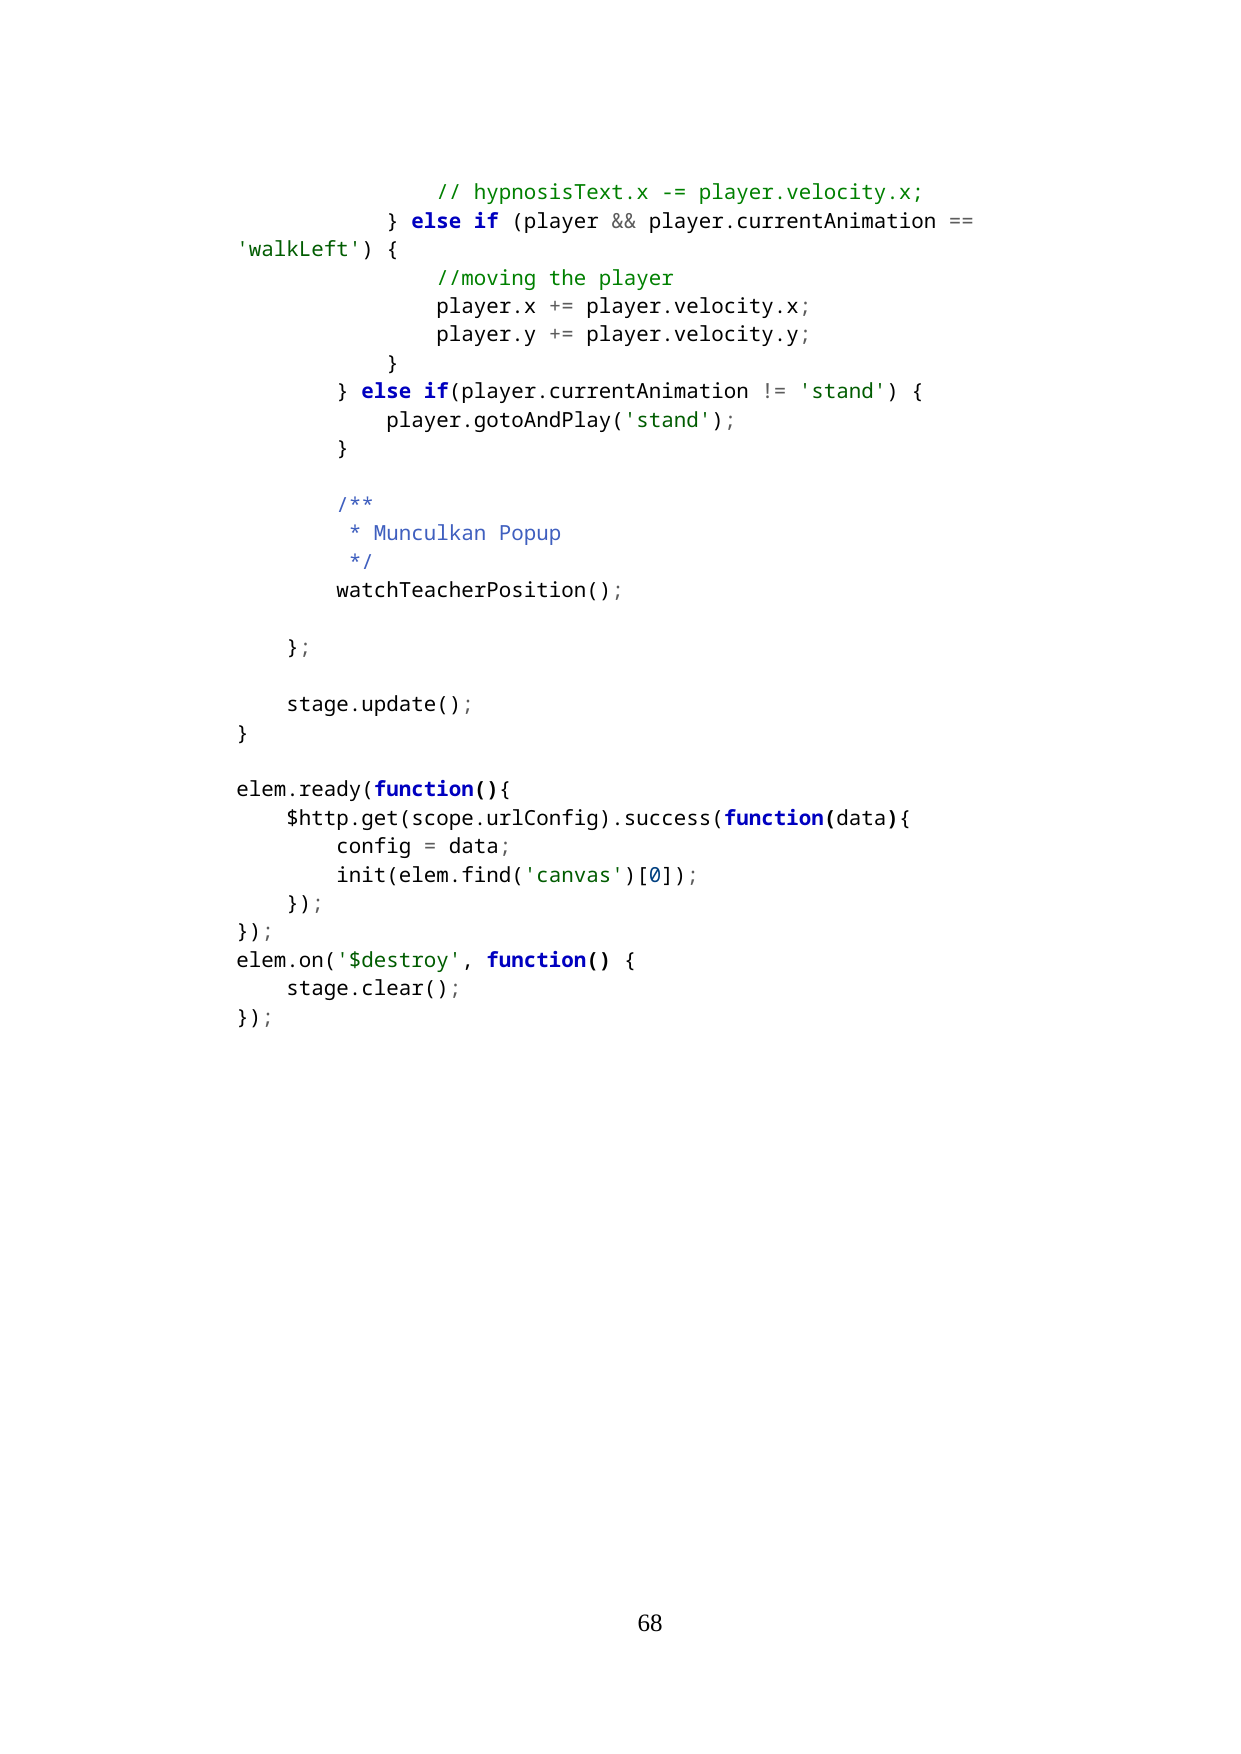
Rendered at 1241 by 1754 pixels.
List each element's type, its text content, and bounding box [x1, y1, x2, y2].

table_header // hypnosisText.x -= player.velocity.x; } else if (player && player.currentAnimation == 'walkLeft') { //moving the player player.x += player.velocity.x; player.y += player.velocity.y; } } else if(player.currentAnimation != 'stand') { player.gotoAndPlay('stand'); } /** * Munculkan Popup */ watchTeacherPosition(); }; stage.update(); } elem.ready(function(){ $http.get(scope.urlConfig).success(function(data){ config = data; init(elem.find('canvas')[0]); }); }); elem.on('$destroy', function() { stage.clear(); }); [236, 177, 1063, 1059]
